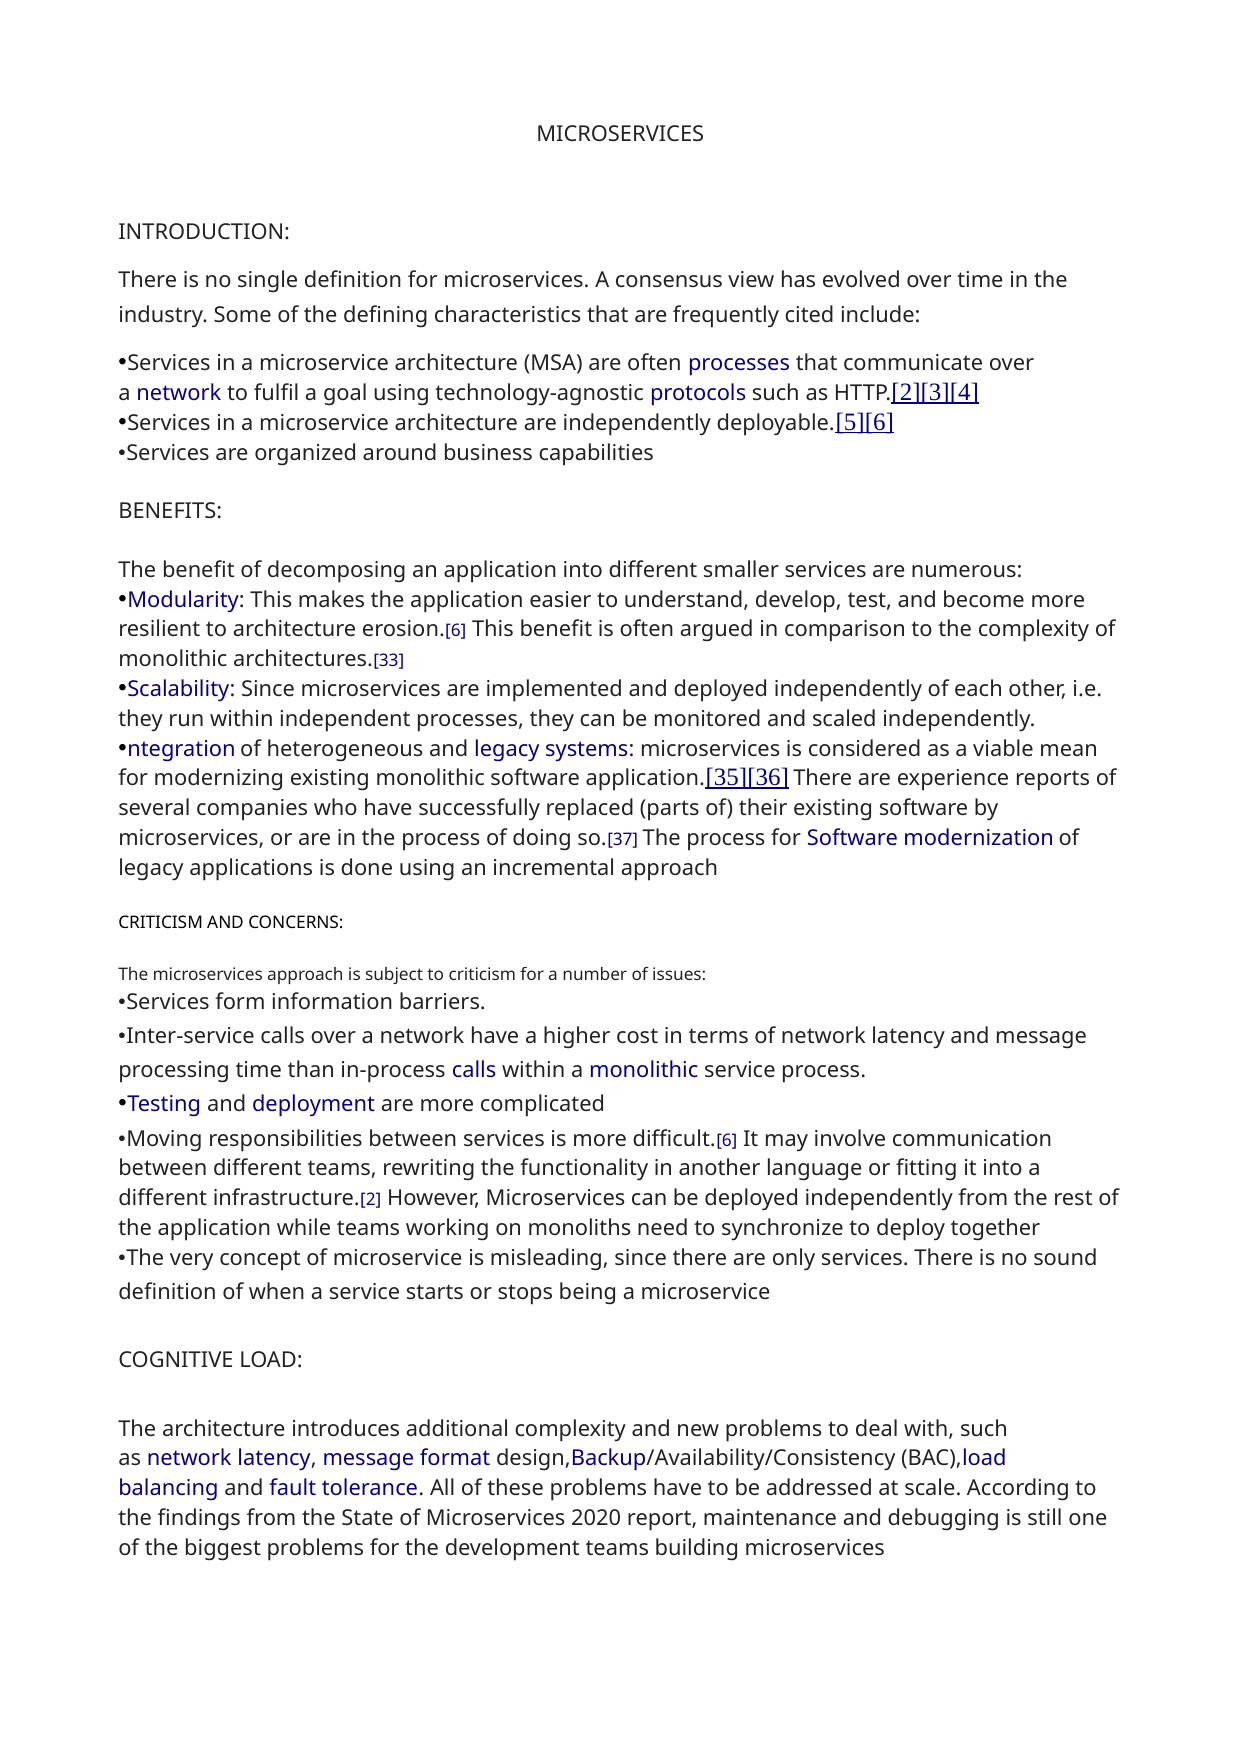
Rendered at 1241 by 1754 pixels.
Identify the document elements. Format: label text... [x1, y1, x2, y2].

text The microservices approach is subject to criticism for a number of issues: [118, 962, 1122, 986]
list Modularity: This makes the application easier to understand, develop, test, and become more resilient to architecture erosion.[6] This benefit is often argued in comparison to the complexity of monolithic architectures.[33] [118, 583, 1122, 673]
text BENEFITS: [118, 495, 1122, 525]
subtitle CRITICISM AND CONCERNS: [118, 910, 1122, 934]
text There is no single definition for microservices. A consensus view has evolved over time in the industry. Some of the defining characteristics that are frequently cited include: [118, 264, 1122, 328]
list The very concept of microservice is misleading, since there are only services. There is no sound definition of when a service starts or stops being a microservice [118, 1242, 1122, 1306]
text MICROSERVICES [118, 118, 1122, 148]
list Services in a microservice architecture (MSA) are often processes that communicate over a network to fulfil a goal using technology-agnostic protocols such as HTTP.[2][3][4] [118, 347, 1122, 407]
list Testing and deployment are more complicated [118, 1088, 1122, 1118]
list Scalability: Since microservices are implemented and deployed independently of each other, i.e. they run within independent processes, they can be monitored and scaled independently. [118, 673, 1122, 732]
text The benefit of decomposing an application into different smaller services are numerous: [118, 554, 1122, 583]
list Inter-service calls over a network have a higher cost in terms of network latency and message processing time than in-process calls within a monolithic service process. [118, 1020, 1122, 1084]
list Services are organized around business capabilities [118, 437, 1122, 466]
text COGNITIVE LOAD: [118, 1344, 1122, 1374]
list Moving responsibilities between services is more difficult.[6] It may involve communication between different teams, rewriting the functionality in another language or fitting it into a different infrastructure.[2] However, Microservices can be deployed independently from the rest of the application while teams working on monoliths need to synchronize to deploy together [118, 1122, 1122, 1242]
list Services in a microservice architecture are independently deployable.[5][6] [118, 407, 1122, 437]
text INTRODUCTION: [118, 216, 1122, 245]
list ntegration of heterogeneous and legacy systems: microservices is considered as a viable mean for modernizing existing monolithic software application.[35][36] There are experience reports of several companies who have successfully replaced (parts of) their existing software by microservices, or are in the process of doing so.[37] The process for Software modernization of legacy applications is done using an incremental approach [118, 732, 1122, 881]
list Services form information barriers. [118, 986, 1122, 1016]
text The architecture introduces additional complexity and new problems to deal with, such as network latency, message format design,Backup/Availability/Consistency (BAC),load balancing and fault tolerance. All of these problems have to be addressed at scale. According to the findings from the State of Microservices 2020 report, maintenance and debugging is still one of the biggest problems for the development teams building microservices [118, 1412, 1122, 1561]
